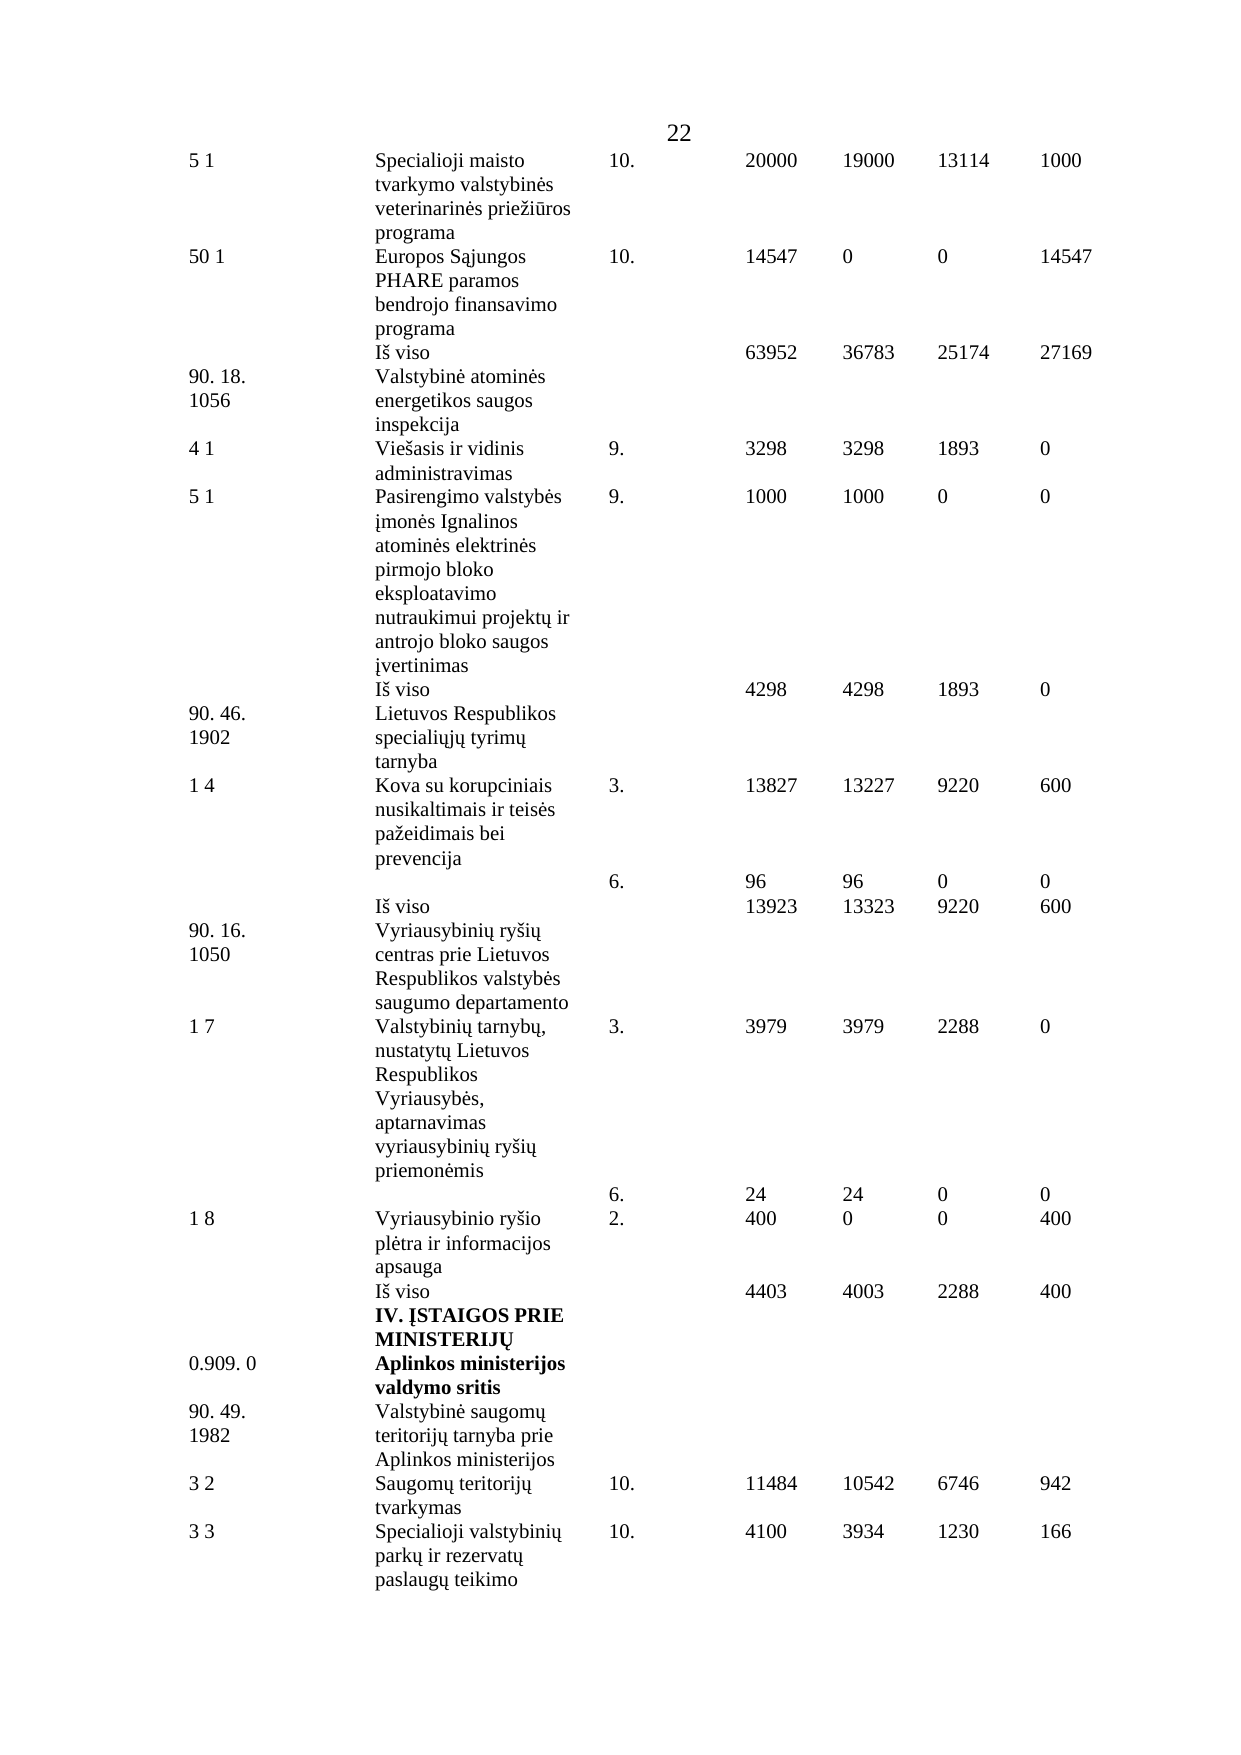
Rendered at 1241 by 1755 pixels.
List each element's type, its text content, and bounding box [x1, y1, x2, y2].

table_cell teritorijų tarnyba prie Aplinkos ministerijos [364, 1423, 597, 1471]
table_cell [926, 725, 1029, 773]
table_cell 14547 [1029, 244, 1184, 340]
table_cell 3979 [734, 1014, 831, 1182]
table_cell 5 1 [177, 148, 364, 244]
table_cell 0 [831, 244, 926, 340]
table_cell [831, 364, 926, 388]
table_cell [177, 1303, 364, 1351]
table_cell 27169 [1029, 340, 1184, 364]
table_cell 1056 [177, 388, 364, 436]
table_cell 9220 [926, 773, 1029, 869]
table_cell 0 [1029, 1014, 1184, 1182]
table_cell 9220 [926, 894, 1029, 918]
table_cell 600 [1029, 894, 1184, 918]
table_cell [734, 364, 831, 388]
table_cell 0 [1029, 870, 1184, 893]
table_cell [1029, 701, 1184, 725]
table_cell 0.909. 0 [177, 1351, 364, 1399]
table_cell [734, 388, 831, 436]
table_cell 0 [926, 485, 1029, 677]
table_cell 3934 [831, 1519, 926, 1591]
table_cell 13227 [831, 773, 926, 869]
table_cell [598, 388, 734, 436]
table_cell 1000 [831, 485, 926, 677]
table_cell [831, 1423, 926, 1471]
table_cell 166 [1029, 1519, 1184, 1591]
table_cell [598, 1351, 734, 1399]
table_cell IV. ĮSTAIGOS PRIE MINISTERIJŲ [364, 1303, 597, 1351]
table_cell 25174 [926, 340, 1029, 364]
table_cell 3 3 [177, 1519, 364, 1591]
table_cell 3979 [831, 1014, 926, 1182]
table_cell 0 [1029, 436, 1184, 484]
table_cell Iš viso [364, 677, 597, 701]
table_cell 4 1 [177, 436, 364, 484]
table_cell 90. 18. [177, 364, 364, 388]
table_cell 9. [598, 436, 734, 484]
table_cell 1982 [177, 1423, 364, 1471]
table_cell 1230 [926, 1519, 1029, 1591]
table_cell 0 [1029, 1182, 1184, 1206]
table_cell [598, 1399, 734, 1423]
table_cell 4403 [734, 1279, 831, 1303]
table_cell [734, 1351, 831, 1399]
table_cell 1 4 [177, 773, 364, 869]
table_cell [1029, 725, 1184, 773]
table_cell [831, 1351, 926, 1399]
table_cell 10. [598, 1519, 734, 1591]
table_cell [1029, 1423, 1184, 1471]
table_cell [831, 942, 926, 1014]
table_cell 1902 [177, 725, 364, 773]
table_cell 13827 [734, 773, 831, 869]
table_cell 20000 [734, 148, 831, 244]
table_cell 5 1 [177, 485, 364, 677]
table_cell 3298 [831, 436, 926, 484]
table_cell Iš viso [364, 340, 597, 364]
table_cell 0 [926, 1182, 1029, 1206]
table_cell Specialioji maisto tvarkymo valstybinės veterinarinės priežiūros programa [364, 148, 597, 244]
table_cell [598, 364, 734, 388]
table_cell 6746 [926, 1471, 1029, 1519]
table_cell [831, 701, 926, 725]
table_cell Valstybinė atominės [364, 364, 597, 388]
table_cell [1029, 1303, 1184, 1351]
table_cell [598, 725, 734, 773]
table_cell 10. [598, 244, 734, 340]
table_cell 1893 [926, 436, 1029, 484]
table_cell [598, 701, 734, 725]
table_cell Specialioji valstybinių parkų ir rezervatų paslaugų teikimo [364, 1519, 597, 1591]
table_cell Kova su korupciniais nusikaltimais ir teisės pažeidimais bei prevencija [364, 773, 597, 869]
table_cell [926, 364, 1029, 388]
table_cell 36783 [831, 340, 926, 364]
table_cell 90. 49. [177, 1399, 364, 1423]
table_cell 14547 [734, 244, 831, 340]
table_cell 2. [598, 1206, 734, 1278]
table_cell 50 1 [177, 244, 364, 340]
table_cell 24 [831, 1182, 926, 1206]
table_cell Viešasis ir vidinis administravimas [364, 436, 597, 484]
table_cell [734, 918, 831, 942]
table_cell 4100 [734, 1519, 831, 1591]
table_cell 0 [926, 870, 1029, 893]
table_cell 1 8 [177, 1206, 364, 1278]
table_cell [831, 1399, 926, 1423]
table_cell [177, 677, 364, 701]
table_cell Vyriausybinio ryšio plėtra ir informacijos apsauga [364, 1206, 597, 1278]
table_cell [177, 1279, 364, 1303]
table_cell [926, 918, 1029, 942]
table_cell [734, 725, 831, 773]
table_cell Europos Sąjungos PHARE paramos bendrojo finansavimo programa [364, 244, 597, 340]
table_cell [926, 388, 1029, 436]
table_cell 19000 [831, 148, 926, 244]
table_cell 400 [1029, 1206, 1184, 1278]
table_cell 96 [734, 870, 831, 893]
table_cell [364, 1182, 597, 1206]
table_cell [177, 340, 364, 364]
table_cell 2288 [926, 1279, 1029, 1303]
table_cell 13114 [926, 148, 1029, 244]
table_cell [177, 1182, 364, 1206]
table_cell 942 [1029, 1471, 1184, 1519]
table_cell [1029, 942, 1184, 1014]
table_cell Lietuvos Respublikos [364, 701, 597, 725]
table_cell 96 [831, 870, 926, 893]
table_cell 63952 [734, 340, 831, 364]
table_cell specialiųjų tyrimų tarnyba [364, 725, 597, 773]
table_cell Saugomų teritorijų tvarkymas [364, 1471, 597, 1519]
table_cell 3. [598, 1014, 734, 1182]
table_cell energetikos saugos inspekcija [364, 388, 597, 436]
table_cell [926, 1303, 1029, 1351]
table_cell [734, 942, 831, 1014]
table_cell 4003 [831, 1279, 926, 1303]
table_cell 0 [926, 1206, 1029, 1278]
table_cell [177, 870, 364, 893]
table_cell centras prie Lietuvos Respublikos valstybės saugumo departamento [364, 942, 597, 1014]
table_cell 9. [598, 485, 734, 677]
table_cell Valstybinių tarnybų, nustatytų Lietuvos Respublikos Vyriausybės, aptarnavimas vyriausybinių ryšių priemonėmis [364, 1014, 597, 1182]
table_cell Iš viso [364, 1279, 597, 1303]
table_cell 1 7 [177, 1014, 364, 1182]
table_cell [1029, 1399, 1184, 1423]
table_cell [734, 1303, 831, 1351]
table_cell 3298 [734, 436, 831, 484]
table_cell [926, 1423, 1029, 1471]
table_cell Iš viso [364, 894, 597, 918]
table_cell 11484 [734, 1471, 831, 1519]
table_cell 10. [598, 148, 734, 244]
table_cell 4298 [734, 677, 831, 701]
table_cell [831, 388, 926, 436]
table_cell Vyriausybinių ryšių [364, 918, 597, 942]
table_cell Valstybinė saugomų [364, 1399, 597, 1423]
table_cell [598, 918, 734, 942]
table_cell 90. 46. [177, 701, 364, 725]
table_cell 2288 [926, 1014, 1029, 1182]
table_cell 400 [1029, 1279, 1184, 1303]
table_cell 90. 16. [177, 918, 364, 942]
table_cell 0 [1029, 485, 1184, 677]
table_cell 1000 [1029, 148, 1184, 244]
table_cell [926, 1351, 1029, 1399]
table_cell [734, 1399, 831, 1423]
table_cell 13923 [734, 894, 831, 918]
table_cell 400 [734, 1206, 831, 1278]
table_cell [598, 340, 734, 364]
table_cell 4298 [831, 677, 926, 701]
table_cell [926, 1399, 1029, 1423]
table_cell [734, 701, 831, 725]
table_cell 0 [831, 1206, 926, 1278]
table_cell 1050 [177, 942, 364, 1014]
table_cell 24 [734, 1182, 831, 1206]
table_cell [598, 677, 734, 701]
table_cell 0 [926, 244, 1029, 340]
table_cell [831, 725, 926, 773]
table_cell [598, 1279, 734, 1303]
table_cell [598, 1303, 734, 1351]
table_cell Pasirengimo valstybės įmonės Ignalinos atominės elektrinės pirmojo bloko eksploatavimo nutraukimui projektų ir antrojo bloko saugos įvertinimas [364, 485, 597, 677]
table_cell 3 2 [177, 1471, 364, 1519]
table_cell [598, 894, 734, 918]
table_cell 6. [598, 1182, 734, 1206]
table_cell 1893 [926, 677, 1029, 701]
table_cell 10. [598, 1471, 734, 1519]
table_cell [598, 1423, 734, 1471]
table_cell 1000 [734, 485, 831, 677]
table_cell 600 [1029, 773, 1184, 869]
table_cell [1029, 918, 1184, 942]
table_cell Aplinkos ministerijos valdymo sritis [364, 1351, 597, 1399]
table_cell [598, 942, 734, 1014]
table_cell [1029, 1351, 1184, 1399]
table_cell 6. [598, 870, 734, 893]
table_cell [1029, 364, 1184, 388]
table_cell [734, 1423, 831, 1471]
table_cell [831, 918, 926, 942]
table_cell [1029, 388, 1184, 436]
table_cell [926, 942, 1029, 1014]
table_cell [831, 1303, 926, 1351]
table_cell 3. [598, 773, 734, 869]
table_cell 0 [1029, 677, 1184, 701]
table_cell 13323 [831, 894, 926, 918]
table_cell 10542 [831, 1471, 926, 1519]
table_cell [926, 701, 1029, 725]
table_cell [364, 870, 597, 893]
table_cell [177, 894, 364, 918]
